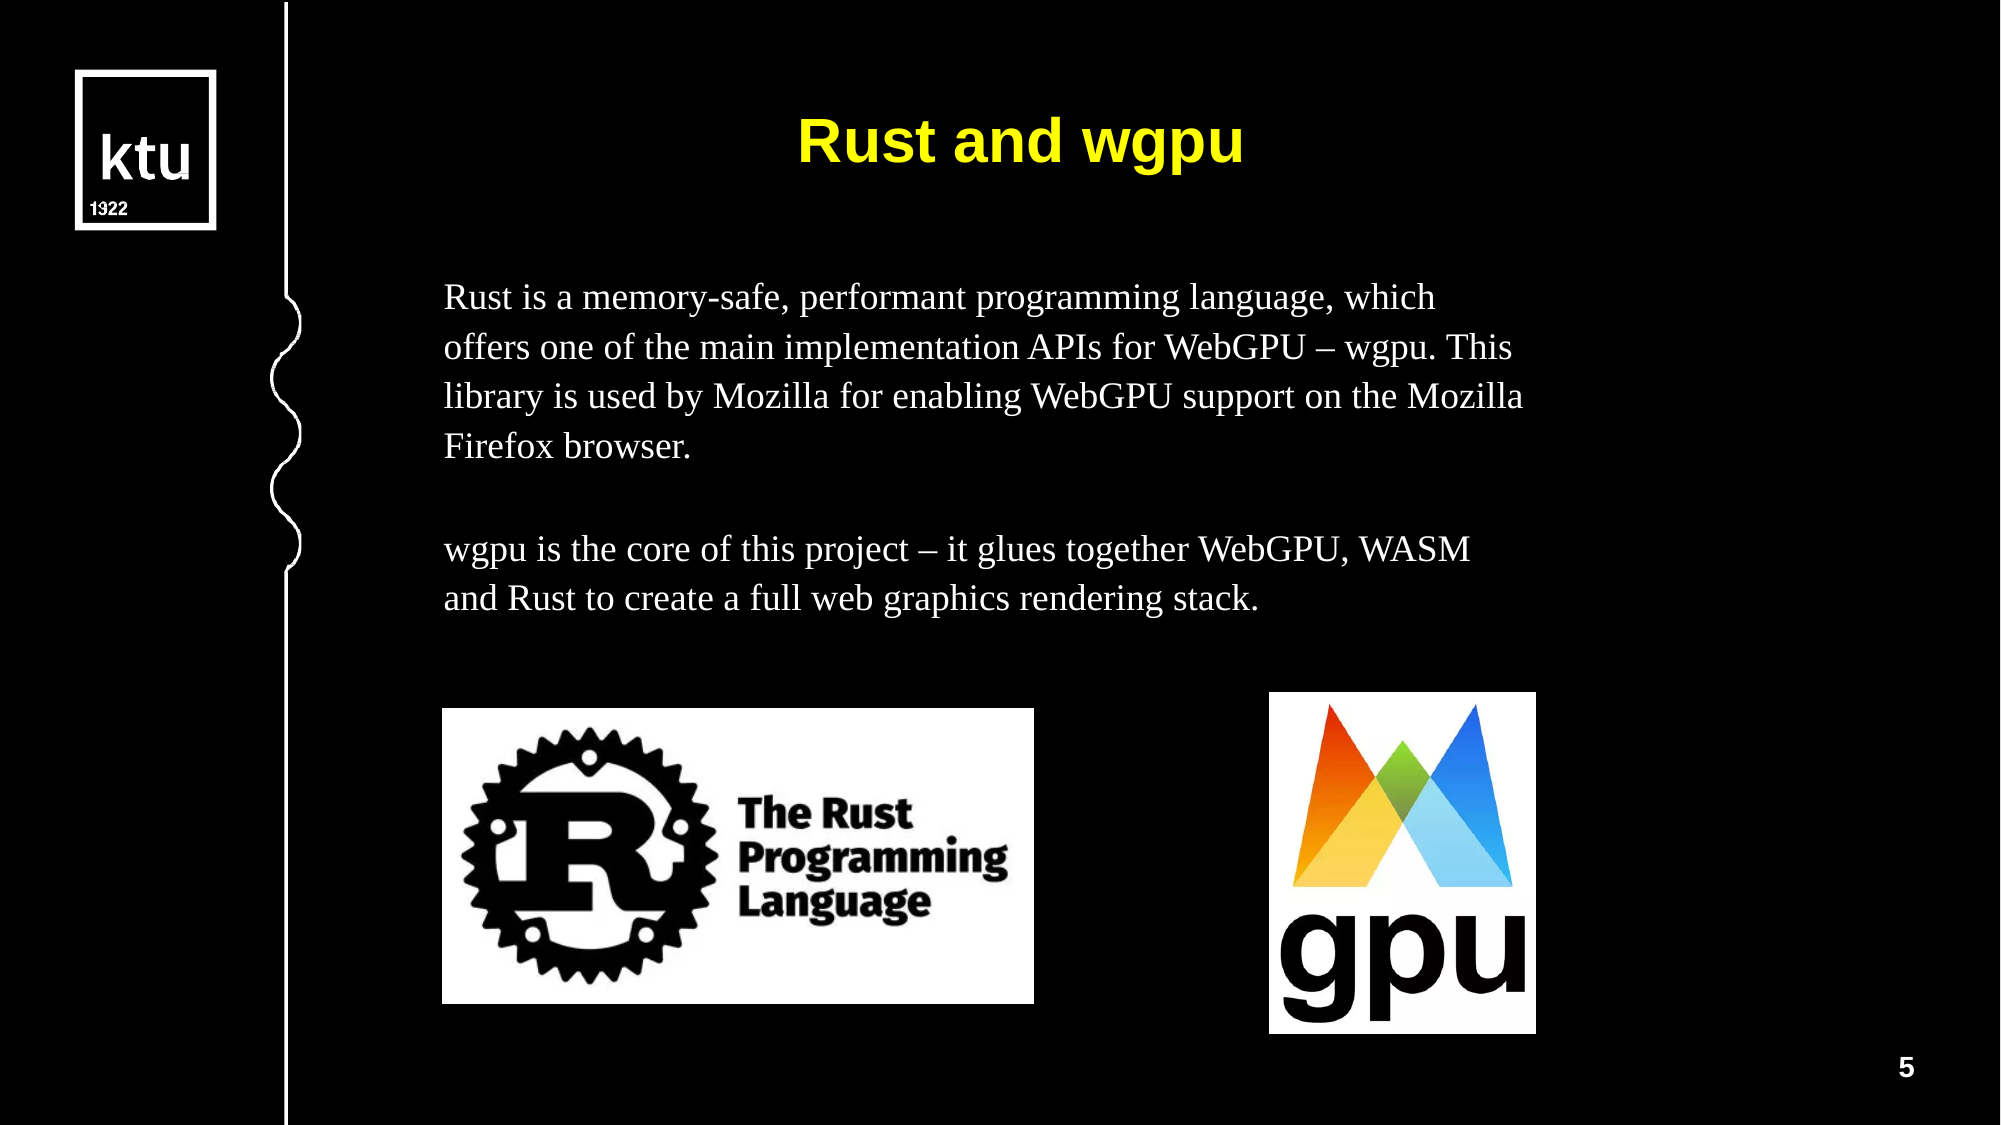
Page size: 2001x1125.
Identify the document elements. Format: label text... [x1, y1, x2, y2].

slide_number 7 [1890, 1048, 1924, 1086]
picture [442, 708, 1034, 1004]
title Rust and wgpu [472, 97, 1593, 178]
list Rust is a memory-safe, performant programming language, which offers one of the main implementation APIs for WebGPU – wgpu. This library is used by Mozilla for enabling WebGPU support on the Mozilla Firefox browser. wgpu is the core of this project – it glues together WebGPU, WASM and Rust to create a full web graphics rendering stack. [441, 265, 1552, 619]
picture [1269, 692, 1536, 1034]
